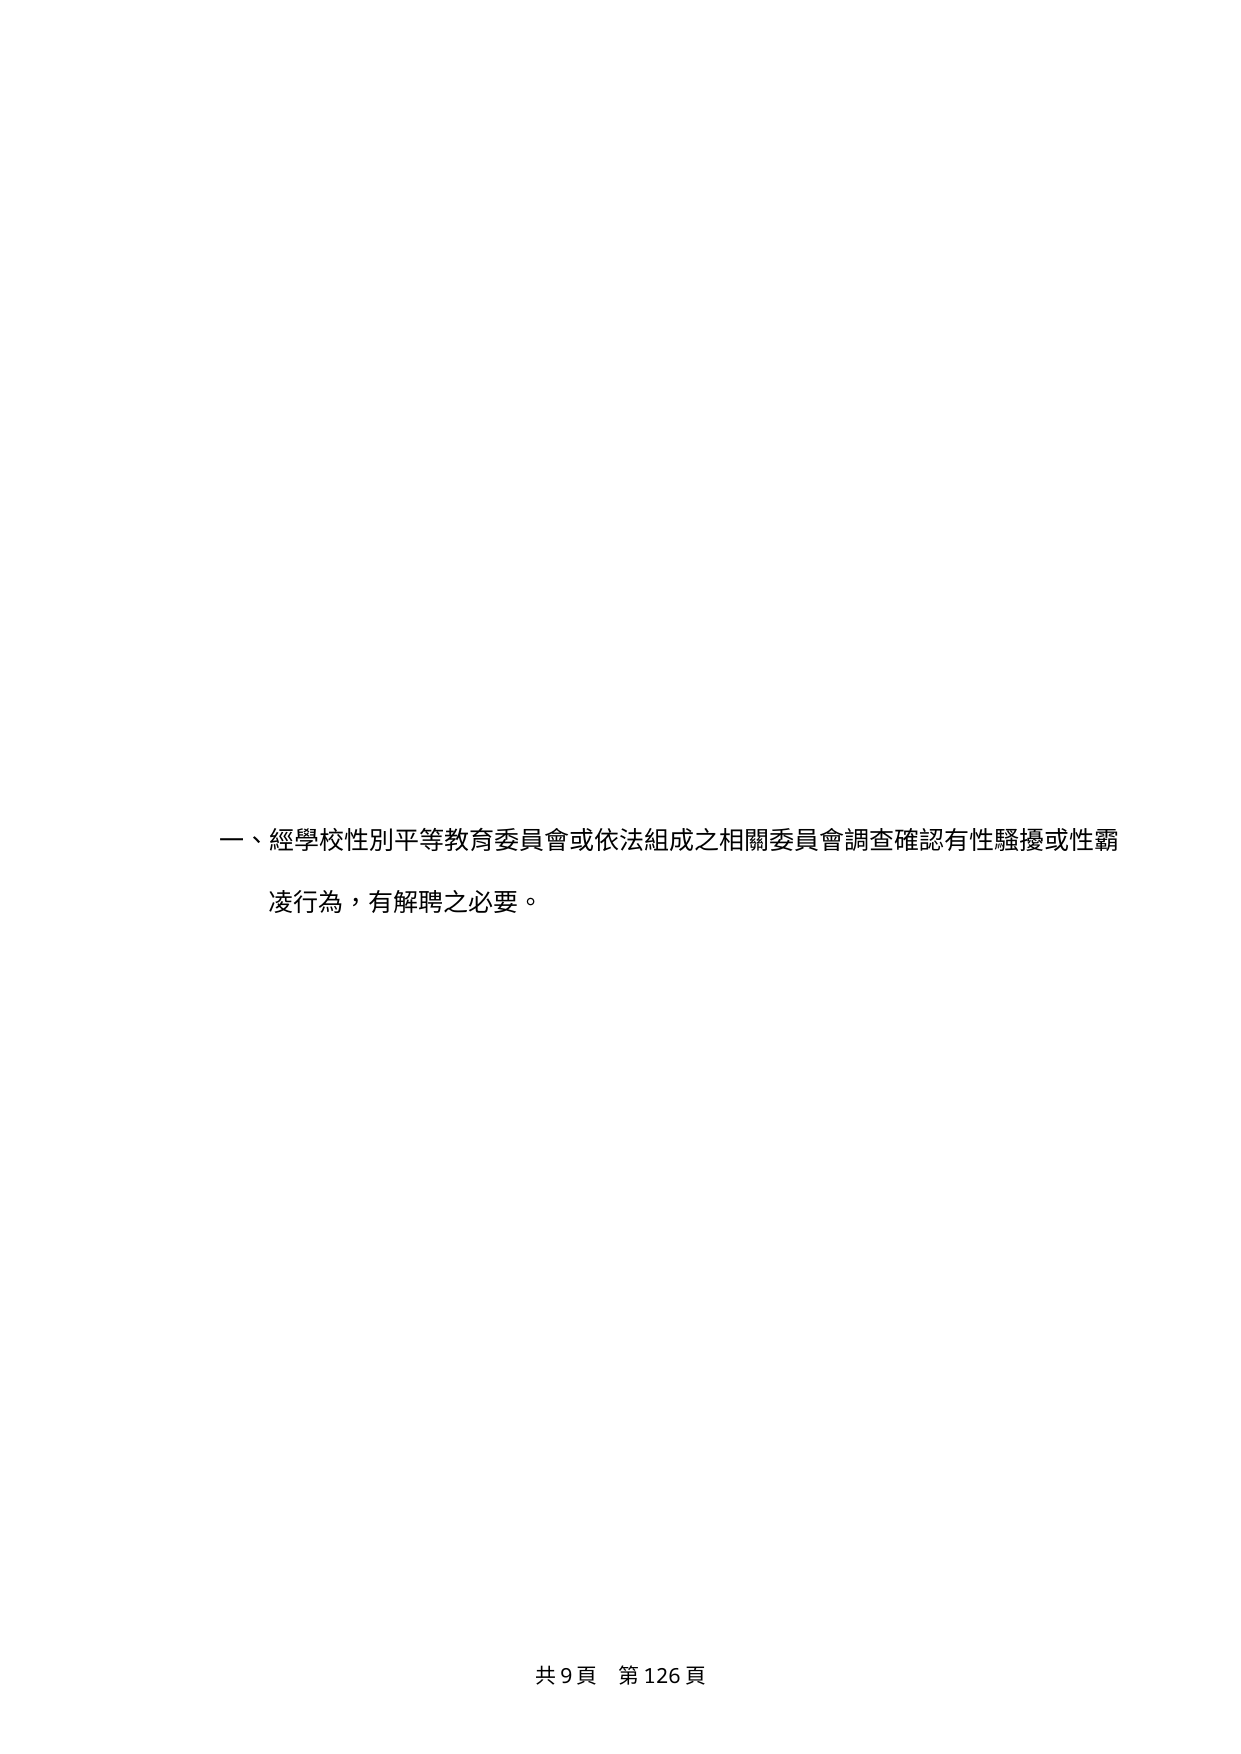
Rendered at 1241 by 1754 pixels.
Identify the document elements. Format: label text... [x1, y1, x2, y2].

text 一、經學校性別平等教育委員會或依法組成之相關委員會調查確認有性騷擾或性霸凌行為，有解聘之必要。 [118, 797, 1122, 922]
